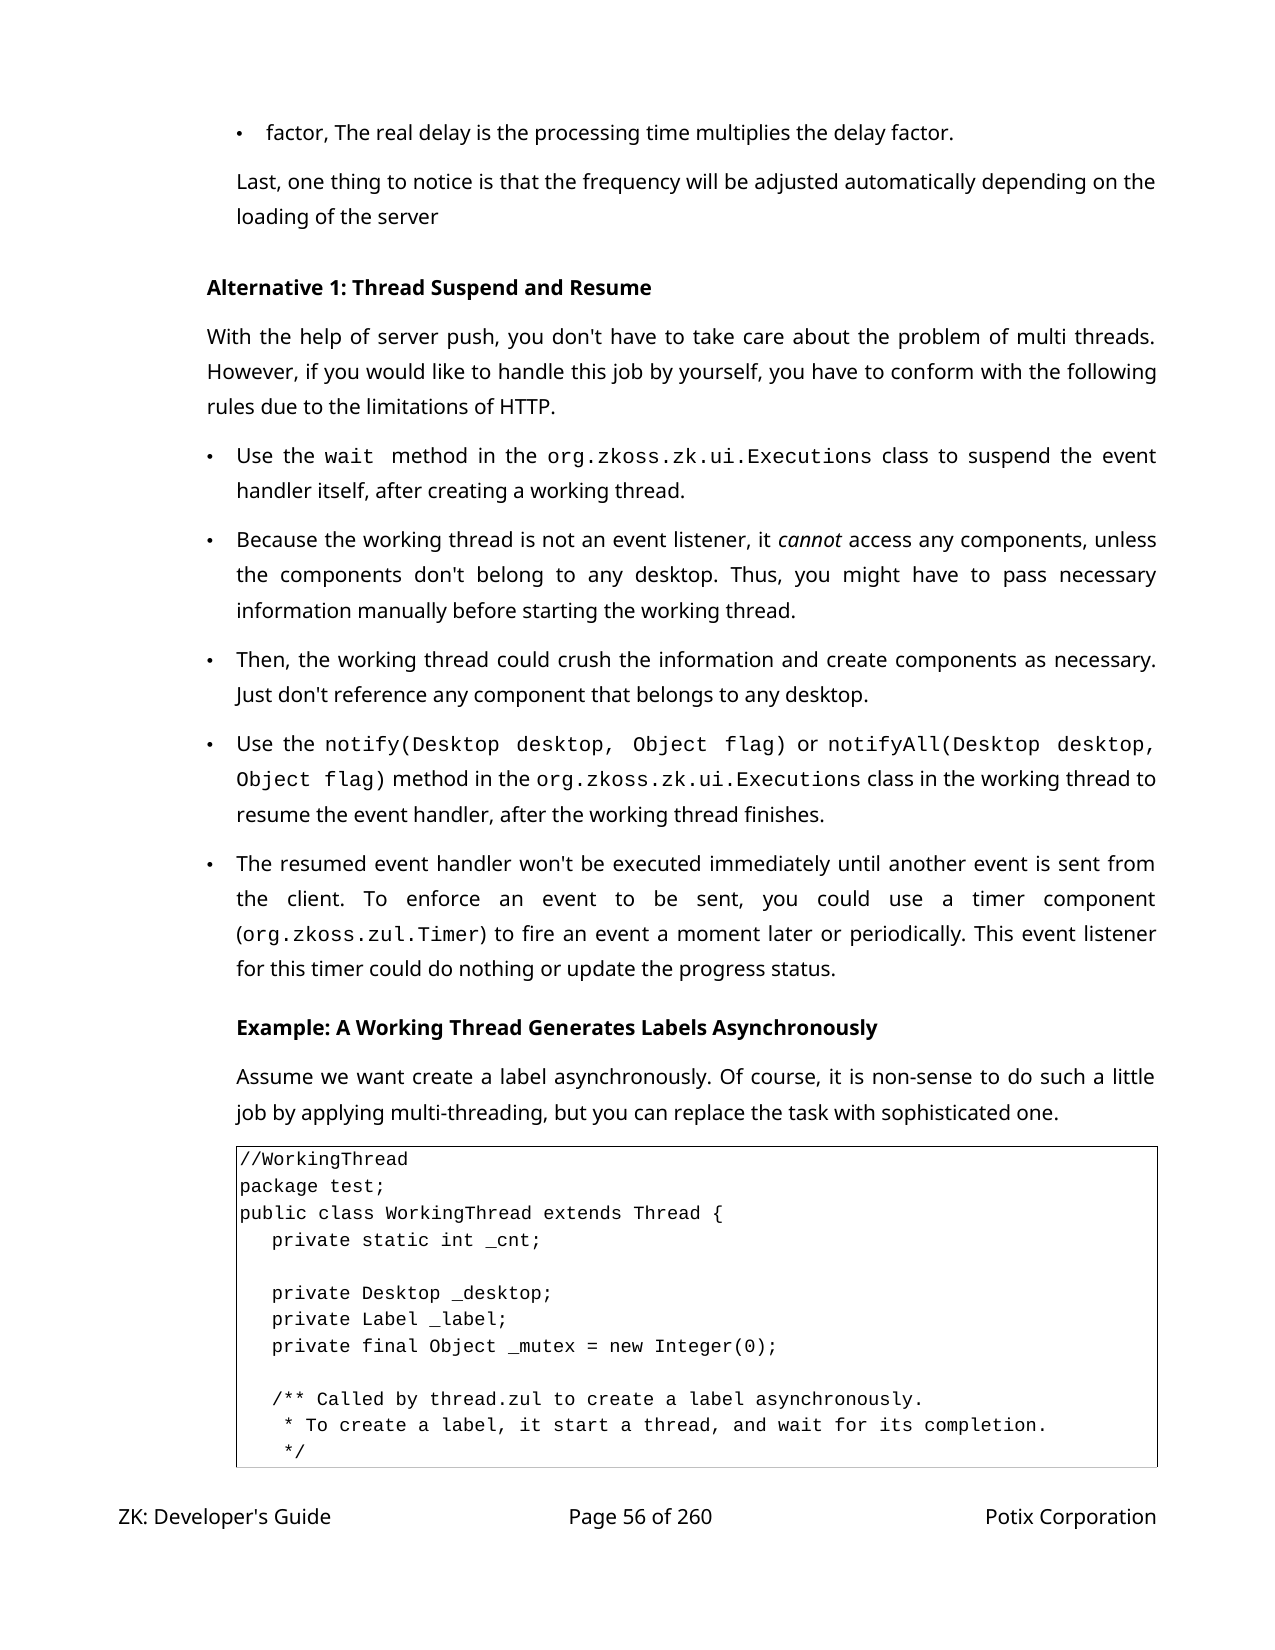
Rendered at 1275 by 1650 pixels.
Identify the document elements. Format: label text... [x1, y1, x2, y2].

text Last, one thing to notice is that the frequency will be adjusted automatically depending on the loading of the server [236, 167, 1157, 230]
list Then, the working thread could crush the information and create components as necessary. Just don't reference any component that belongs to any desktop. [207, 645, 1157, 708]
list Use the wait method in the org.zkoss.zk.ui.Executions class to suspend the event handler itself, after creating a working thread. [207, 441, 1157, 505]
list Because the working thread is not an event listener, it cannot access any components, unless the components don't belong to any desktop. Thus, you might have to pass necessary information manually before starting the working thread. [207, 525, 1157, 624]
text package test; [237, 1174, 1157, 1198]
list The resumed event handler won't be executed immediately until another event is sent from the client. To enforce an event to be sent, you could use a timer component (org.zkoss.zul.Timer) to fire an event a moment later or periodically. This event listener for this timer could do nothing or update the progress status. [207, 849, 1157, 983]
text With the help of server push, you don't have to take care about the problem of multi threads. However, if you would like to handle this job by yourself, you have to conform with the following rules due to the limitations of HTTP. [207, 322, 1157, 420]
subtitle Alternative 1: Thread Suspend and Resume [207, 273, 1157, 301]
subtitle Example: A Working Thread Generates Labels Asynchronously [236, 1013, 1157, 1042]
text public class WorkingThread extends Thread { private static int _cnt; private Desktop _desktop; private Label _label; private final Object _mutex = new Integer(0); /** Called by thread.zul to create a label asynchronously. * To create a label, it start a thread, and wait for its completion. */ [237, 1201, 1157, 1467]
list Use the notify(Desktop desktop, Object flag) or notifyAll(Desktop desktop, Object flag) method in the org.zkoss.zk.ui.Executions class in the working thread to resume the event handler, after the working thread finishes. [207, 729, 1157, 828]
list factor, The real delay is the processing time multiplies the delay factor. [236, 118, 1157, 146]
text //WorkingThread [237, 1147, 1157, 1171]
text Assume we want create a label asynchronously. Of course, it is non-sense to do such a little job by applying multi-threading, but you can replace the task with sophisticated one. [236, 1062, 1157, 1126]
